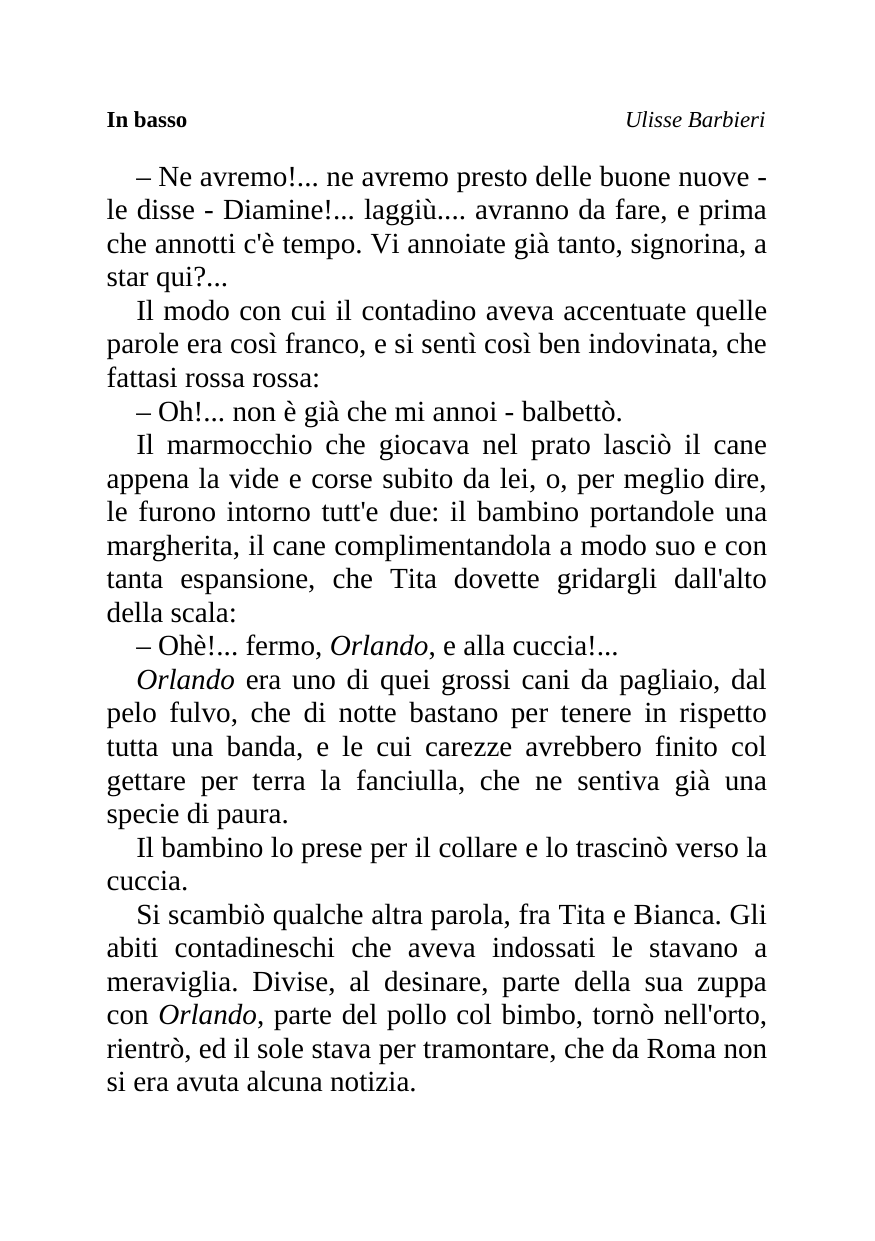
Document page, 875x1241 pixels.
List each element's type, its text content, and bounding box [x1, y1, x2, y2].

text – Ohè!... fermo, Orlando, e alla cuccia!... [106, 628, 768, 662]
text Si scambiò qualche altra parola, fra Tita e Bianca. Gli abiti contadineschi che aveva indossati le stavano a meraviglia. Divise, al desinare, parte della sua zuppa con Orlando, parte del pollo col bimbo, tornò nell'orto, rientrò, ed il sole stava per tramontare, che da Roma non si era avuta alcuna notizia. [106, 897, 768, 1098]
text – Oh!... non è già che mi annoi - balbettò. [106, 394, 768, 427]
text Il modo con cui il contadino aveva accentuate quelle parole era così franco, e si sentì così ben indovinata, che fattasi rossa rossa: [106, 293, 768, 394]
text Il marmocchio che giocava nel prato lasciò il cane appena la vide e corse subito da lei, o, per meglio dire, le furono intorno tutt'e due: il bambino portandole una margherita, il cane complimentandola a modo suo e con tanta espansione, che Tita dovette gridargli dall'alto della scala: [106, 427, 768, 628]
text Orlando era uno di quei grossi cani da pagliaio, dal pelo fulvo, che di notte bastano per tenere in rispetto tutta una banda, e le cui carezze avrebbero finito col gettare per terra la fanciulla, che ne sentiva già una specie di paura. [106, 662, 768, 830]
text – Ne avremo!... ne avremo presto delle buone nuove - le disse - Diamine!... laggiù.... avranno da fare, e prima che annotti c'è tempo. Vi annoiate già tanto, signorina, a star qui?... [106, 159, 768, 293]
text Il bambino lo prese per il collare e lo trascinò verso la cuccia. [106, 830, 768, 897]
